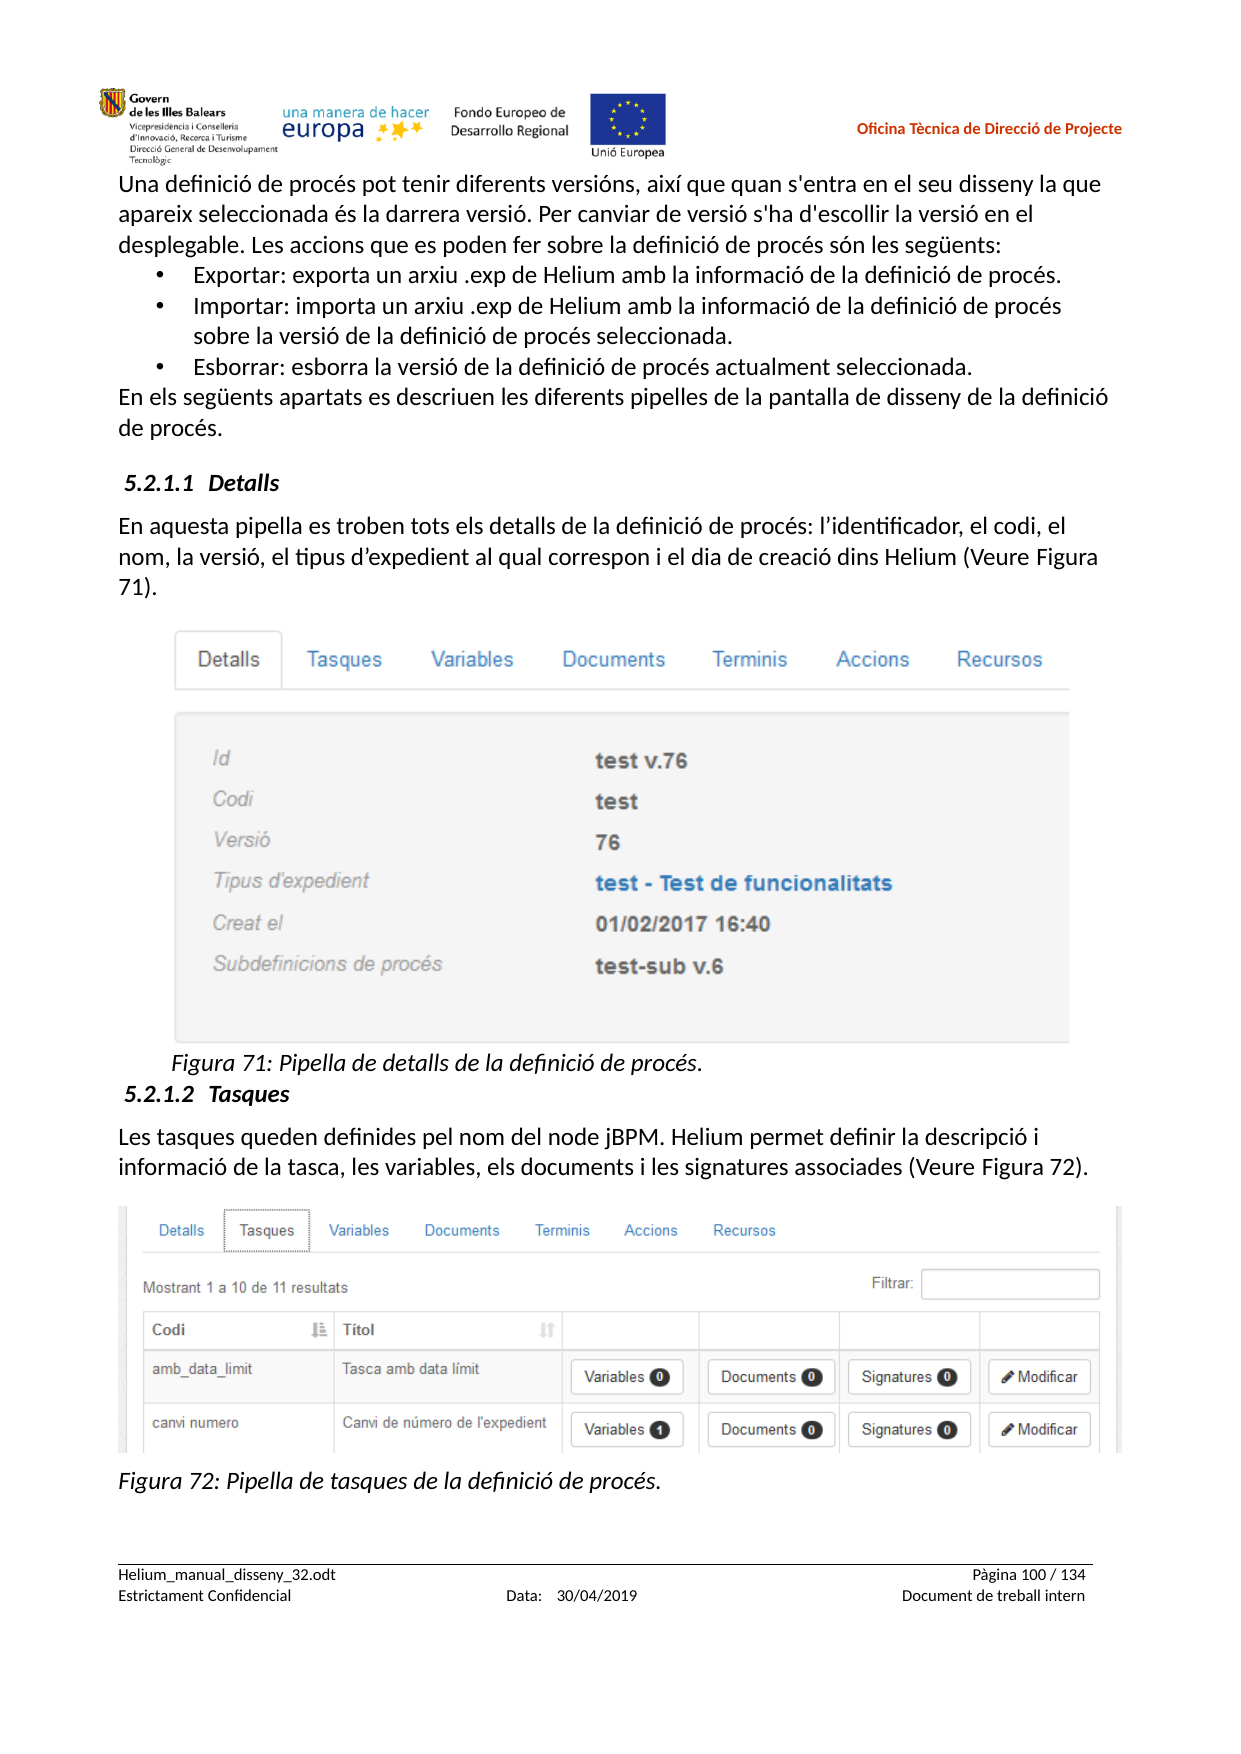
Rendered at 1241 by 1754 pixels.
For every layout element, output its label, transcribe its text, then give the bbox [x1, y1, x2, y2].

text En aquesta pipella es troben tots els detalls de la definició de procés: l’identificador, el codi, el nom, la versió, el tipus d’expedient al qual correspon i el dia de creació dins Helium (Veure Figura 71). [118, 510, 1122, 602]
list Exportar: exporta un arxiu .exp de Helium amb la informació de la definició de procés. [156, 259, 1122, 290]
picture [118, 1206, 1123, 1453]
text Una definició de procés pot tenir diferents versións, així que quan s'entra en el seu disseny la que apareix seleccionada és la darrera versió. Per canviar de versió s'ha d'escollir la versió en el desplegable. Les accions que es poden fer sobre la definició de procés són les següents: [118, 168, 1122, 259]
subtitle [171, 614, 1069, 627]
list Importar: importa un arxiu .exp de Helium amb la informació de la definició de procés sobre la versió de la definició de procés seleccionada. [156, 290, 1122, 351]
text Figura 71: Pipella de detalls de la definició de procés. [171, 1048, 1069, 1078]
subtitle Detalls [118, 468, 1122, 498]
picture [171, 627, 1070, 1048]
subtitle Tasques [118, 1048, 1122, 1108]
list Esborrar: esborra la versió de la definició de procés actualment seleccionada. [156, 351, 1122, 382]
text Figura 72: Pipella de tasques de la definició de procés. [118, 1453, 1122, 1496]
text Les tasques queden definides pel nom del node jBPM. Helium permet definir la descripció i informació de la tasca, les variables, els documents i les signatures associades (Veure Figura 72). [118, 1121, 1122, 1182]
picture [99, 87, 668, 166]
text En els següents apartats es descriuen les diferents pipelles de la pantalla de disseny de la definició de procés. [118, 382, 1122, 443]
